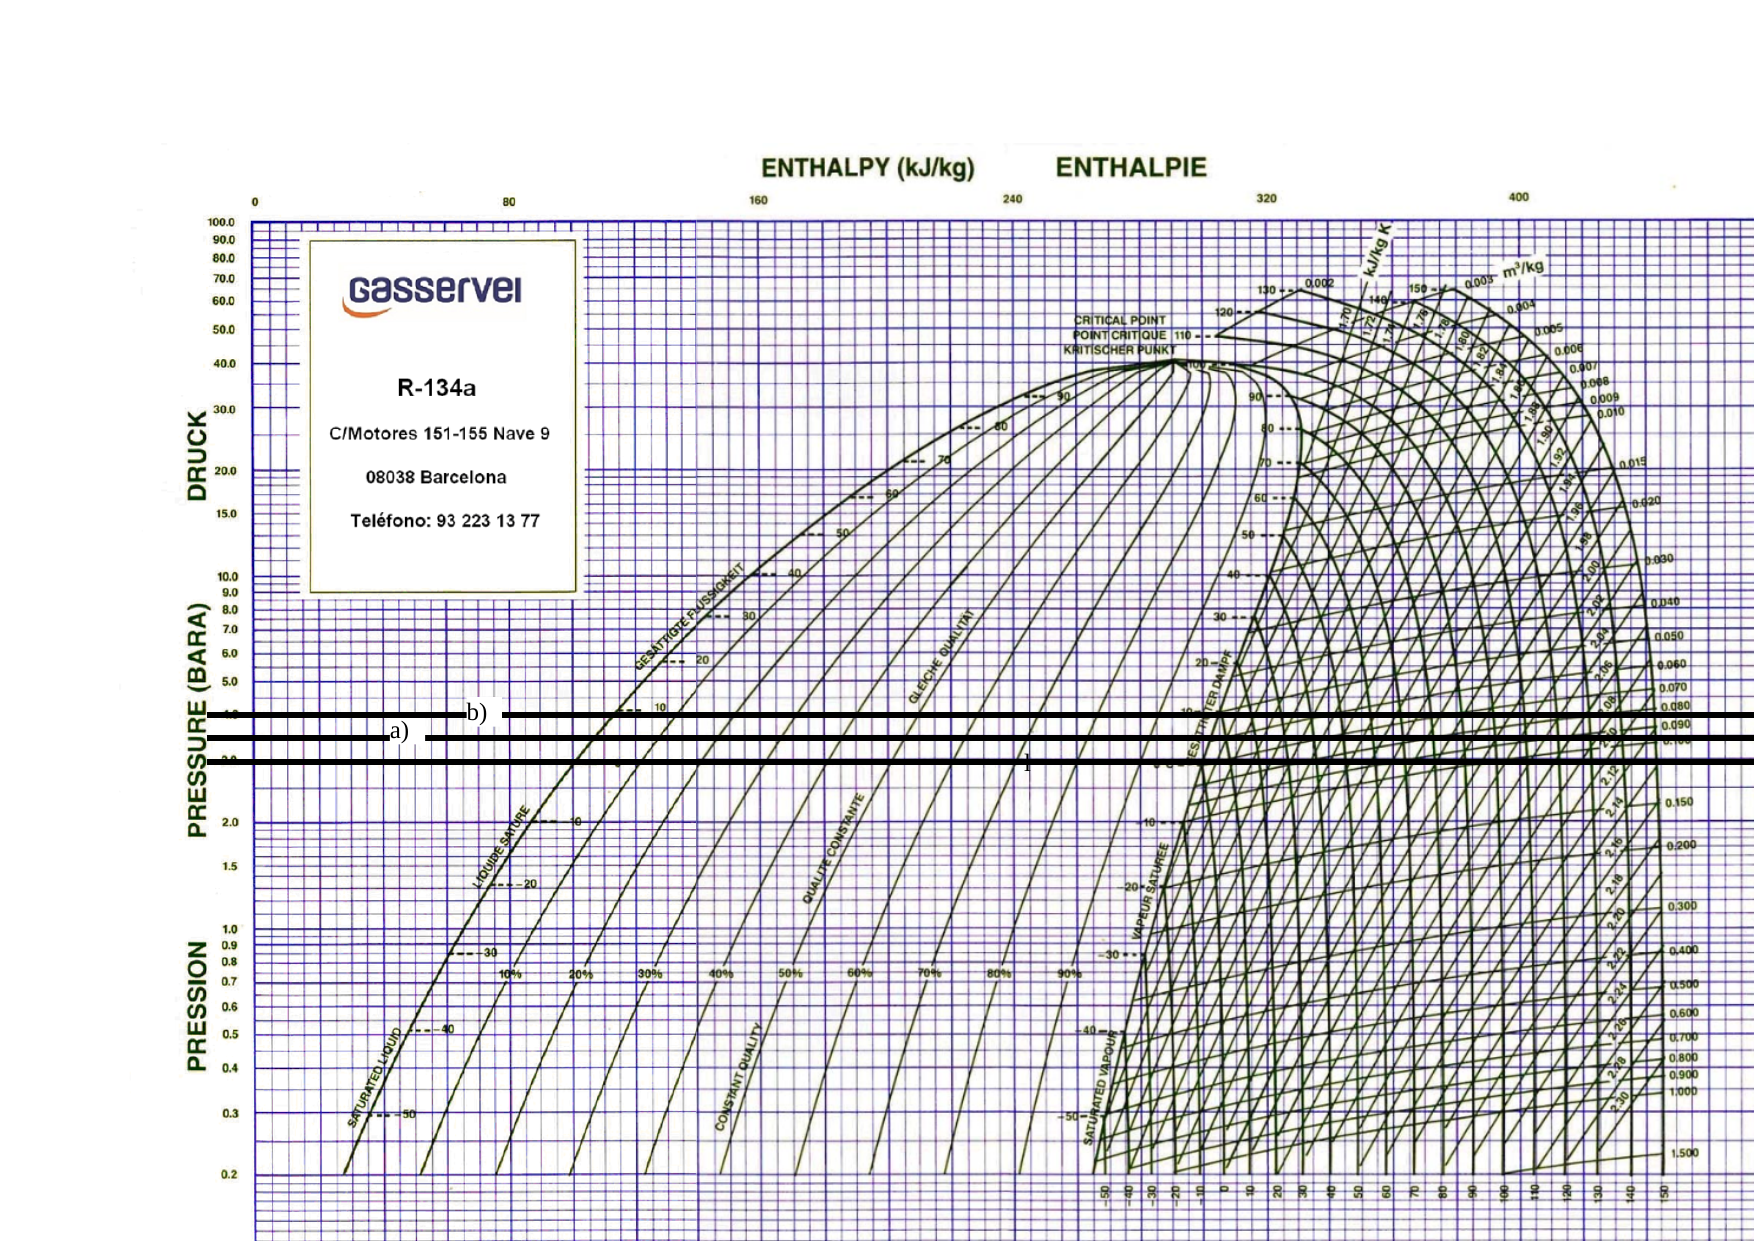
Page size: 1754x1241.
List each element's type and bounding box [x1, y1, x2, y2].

picture [426, 718, 1754, 735]
picture [118, 142, 1754, 1241]
